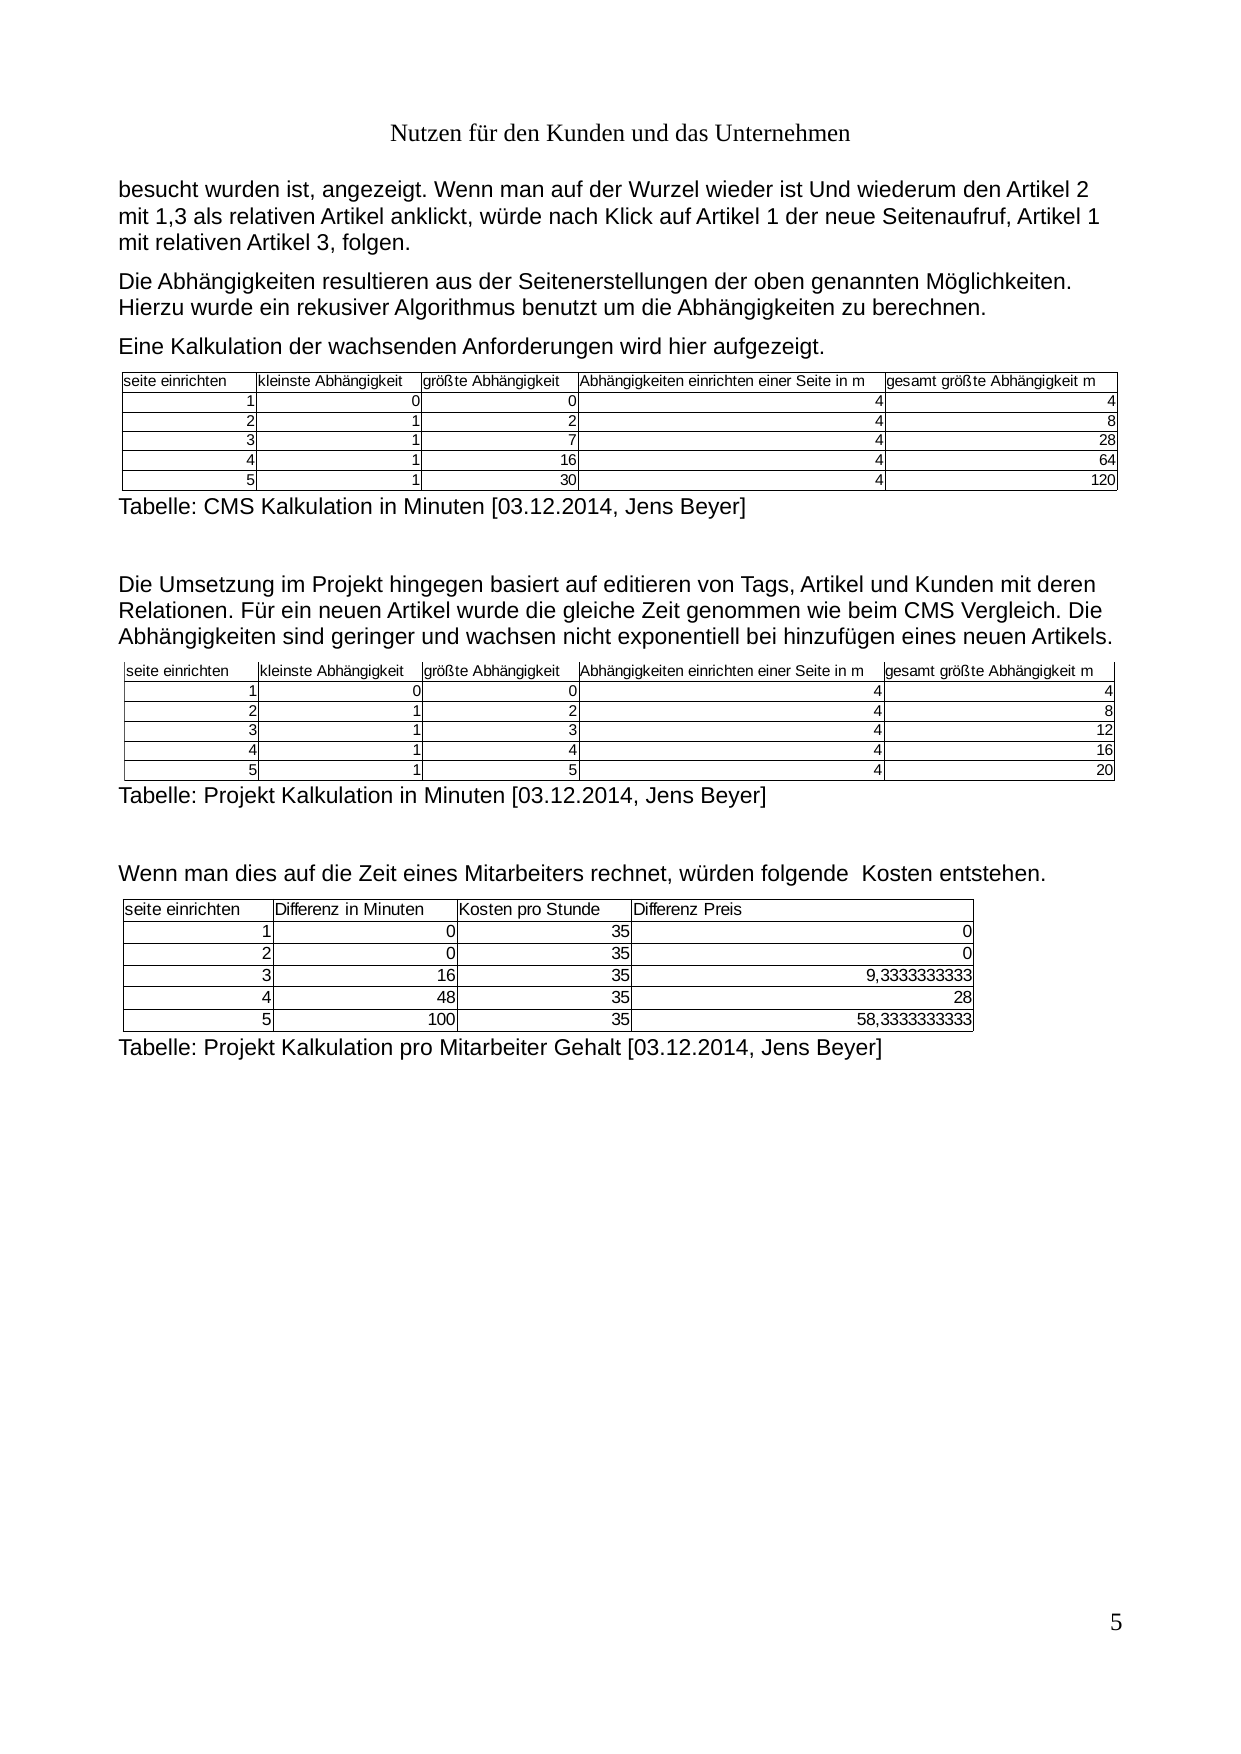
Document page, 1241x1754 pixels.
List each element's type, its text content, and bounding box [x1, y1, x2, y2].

text Die Umsetzung im Projekt hingegen basiert auf editieren von Tags, Artikel und Kunden mit deren Relationen. Für ein neuen Artikel wurde die gleiche Zeit genommen wie beim CMS Vergleich. Die Abhängigkeiten sind geringer und wachsen nicht exponentiell bei hinzufügen eines neuen Artikels. [118, 571, 1122, 649]
text Wenn man dies auf die Zeit eines Mitarbeiters rechnet, würden folgende Kosten entstehen. [118, 860, 1122, 886]
text Eine Kalkulation der wachsenden Anforderungen wird hier aufgezeigt. [118, 333, 1122, 359]
text Tabelle: CMS Kalkulation in Minuten [03.12.2014, Jens Beyer] [118, 372, 1122, 519]
text Tabelle: Projekt Kalkulation in Minuten [03.12.2014, Jens Beyer] [118, 662, 1122, 809]
text Tabelle: Projekt Kalkulation pro Mitarbeiter Gehalt [03.12.2014, Jens Beyer] [118, 899, 1122, 1060]
text besucht wurden ist, angezeigt. Wenn man auf der Wurzel wieder ist Und wiederum den Artikel 2 mit 1,3 als relativen Artikel anklickt, würde nach Klick auf Artikel 1 der neue Seitenaufruf, Artikel 1 mit relativen Artikel 3, folgen. [118, 176, 1122, 255]
text Die Abhängigkeiten resultieren aus der Seitenerstellungen der oben genannten Möglichkeiten. Hierzu wurde ein rekusiver Algorithmus benutzt um die Abhängigkeiten zu berechnen. [118, 268, 1122, 321]
